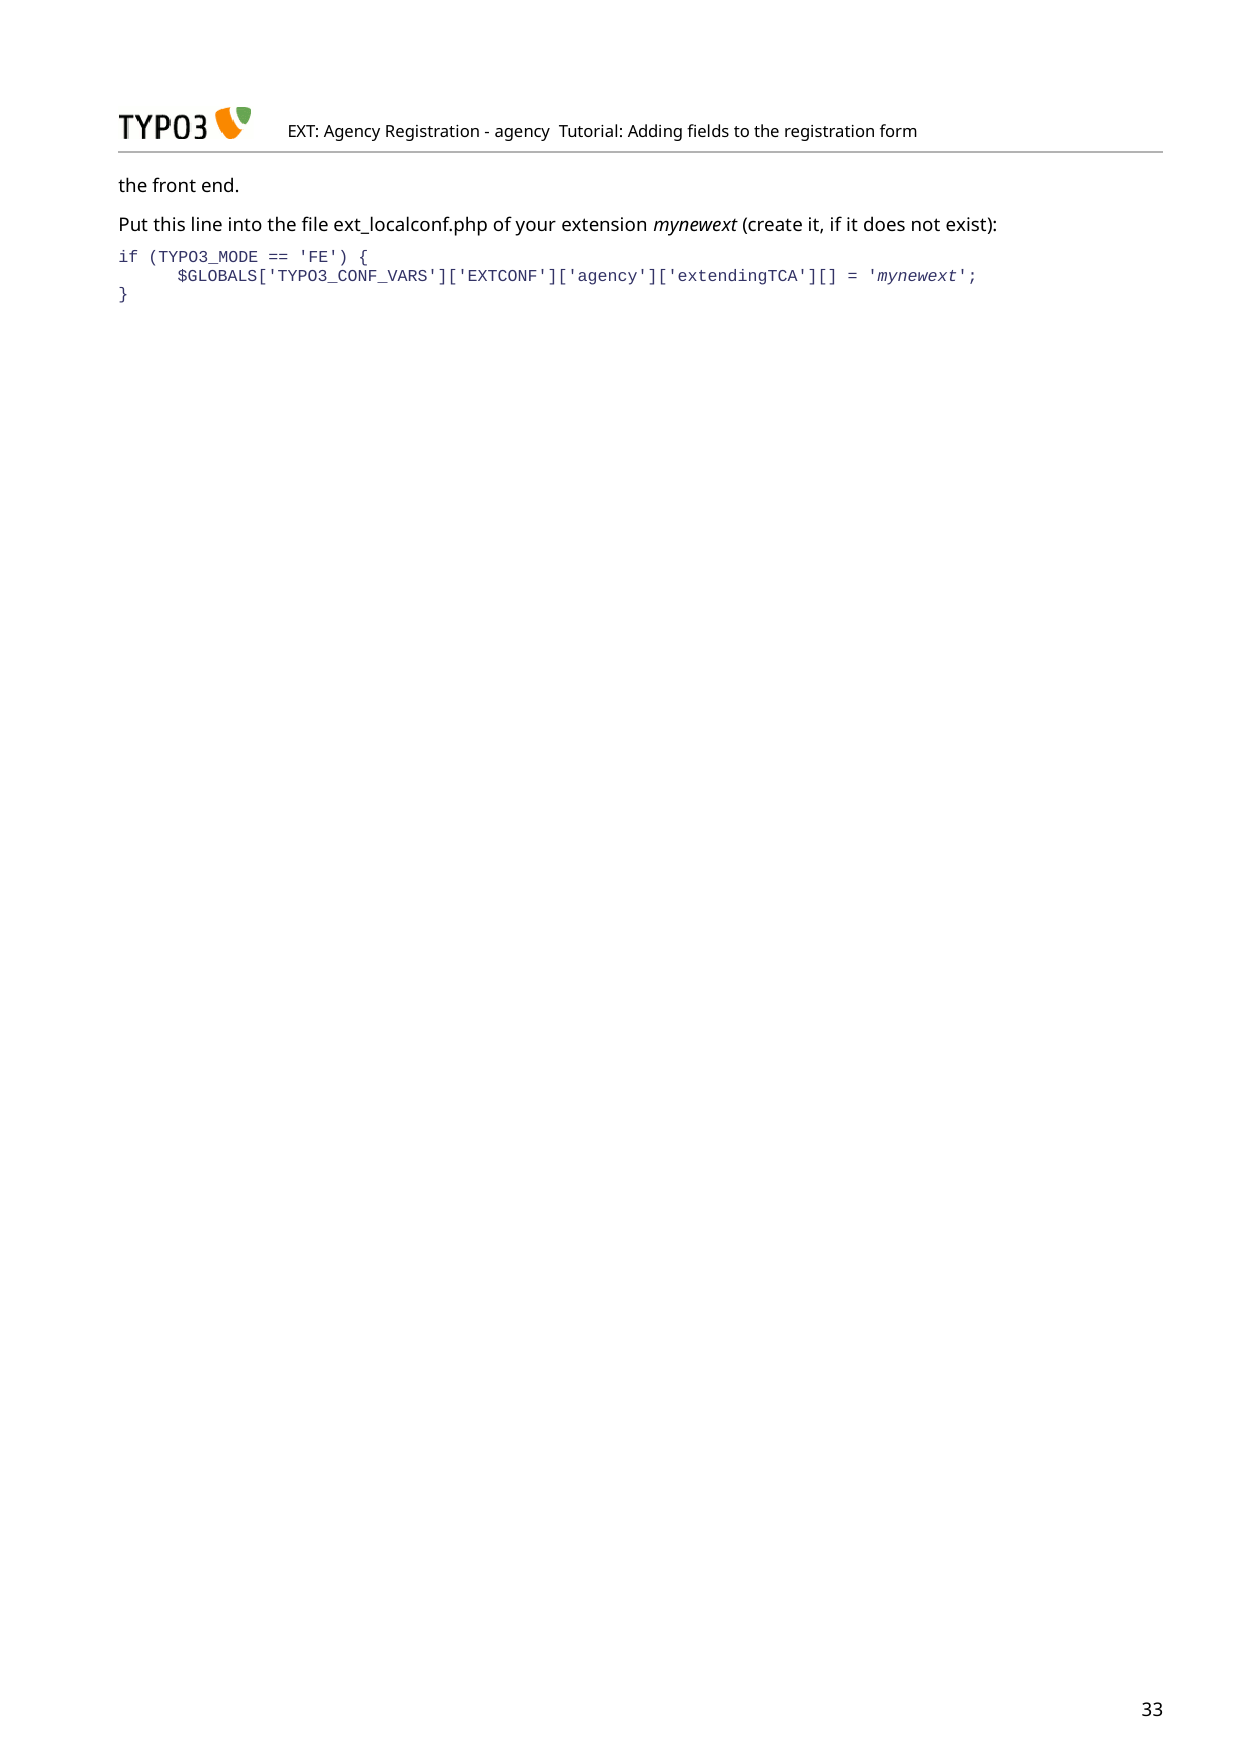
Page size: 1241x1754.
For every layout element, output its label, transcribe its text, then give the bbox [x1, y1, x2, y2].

subtitle $GLOBALS['TYPO3_CONF_VARS']['EXTCONF']['agency']['extendingTCA'][] = 'mynewext'; [118, 268, 1163, 286]
text Put this line into the file ext_localconf.php of your extension mynewext (create it, if it does not exist): [118, 211, 1163, 237]
subtitle } [118, 286, 1163, 305]
subtitle if (TYPO3_MODE == 'FE') { [118, 249, 1163, 268]
text the front end. [118, 172, 1163, 198]
picture [118, 106, 254, 139]
